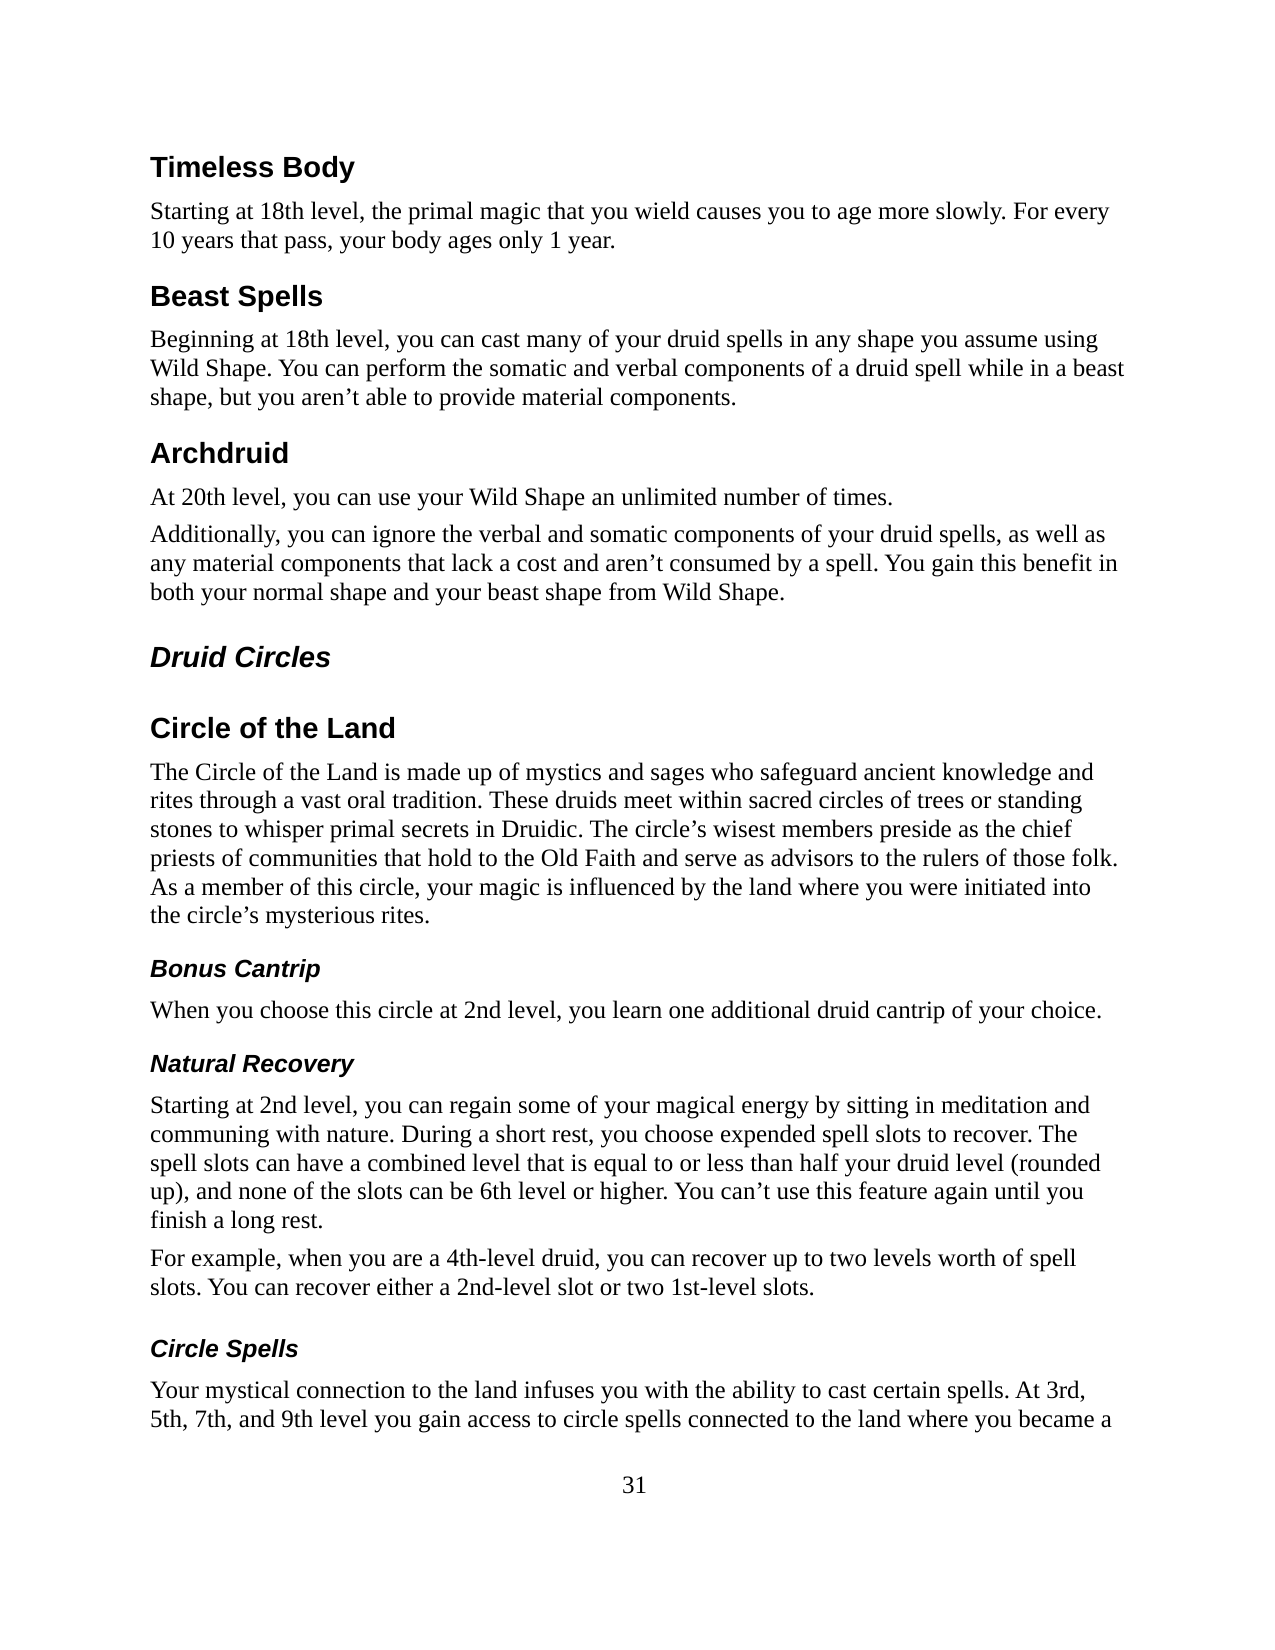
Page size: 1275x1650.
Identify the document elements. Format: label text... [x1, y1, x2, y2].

subtitle Natural Recovery [150, 1049, 1125, 1078]
text For example, when you are a 4th-level druid, you can recover up to two levels worth of spell slots. You can recover either a 2nd-level slot or two 1st-level slots. [150, 1243, 1125, 1300]
text At 20th level, you can use your Wild Shape an unlimited number of times. [150, 482, 1125, 511]
text Starting at 18th level, the primal magic that you wield causes you to age more slowly. For every 10 years that pass, your body ages only 1 year. [150, 196, 1125, 253]
subtitle Bonus Cantrip [150, 954, 1125, 983]
subtitle Circle of the Land [150, 711, 1125, 744]
subtitle Archdruid [150, 436, 1125, 469]
subtitle Circle Spells [150, 1334, 1125, 1363]
subtitle Timeless Body [150, 150, 1125, 183]
text The Circle of the Land is made up of mystics and sages who safeguard ancient knowledge and rites through a vast oral tradition. These druids meet within sacred circles of trees or standing stones to whisper primal secrets in Druidic. The circle’s wisest members preside as the chief priests of communities that hold to the Old Faith and serve as advisors to the rulers of those folk. As a member of this circle, your magic is influenced by the land where you were initiated into the circle’s mysterious rites. [150, 757, 1125, 929]
text When you choose this circle at 2nd level, you learn one additional druid cantrip of your choice. [150, 995, 1125, 1024]
subtitle Beast Spells [150, 278, 1125, 312]
text Additionally, you can ignore the verbal and somatic components of your druid spells, as well as any material components that lack a cost and aren’t consumed by a spell. You gain this benefit in both your normal shape and your beast shape from Wild Shape. [150, 519, 1125, 606]
text Beginning at 18th level, you can cast many of your druid spells in any shape you assume using Wild Shape. You can perform the somatic and verbal components of a druid spell while in a beast shape, but you aren’t able to provide material components. [150, 324, 1125, 411]
text Your mystical connection to the land infuses you with the ability to cast certain spells. At 3rd, 5th, 7th, and 9th level you gain access to circle spells connected to the land where you became a [150, 1375, 1125, 1433]
text Starting at 2nd level, you can regain some of your magical energy by sitting in meditation and communing with nature. During a short rest, you choose expended spell slots to recover. The spell slots can have a combined level that is equal to or less than half your druid level (rounded up), and none of the slots can be 6th level or higher. You can’t use this feature again until you finish a long rest. [150, 1090, 1125, 1234]
subtitle Druid Circles [150, 640, 1125, 673]
